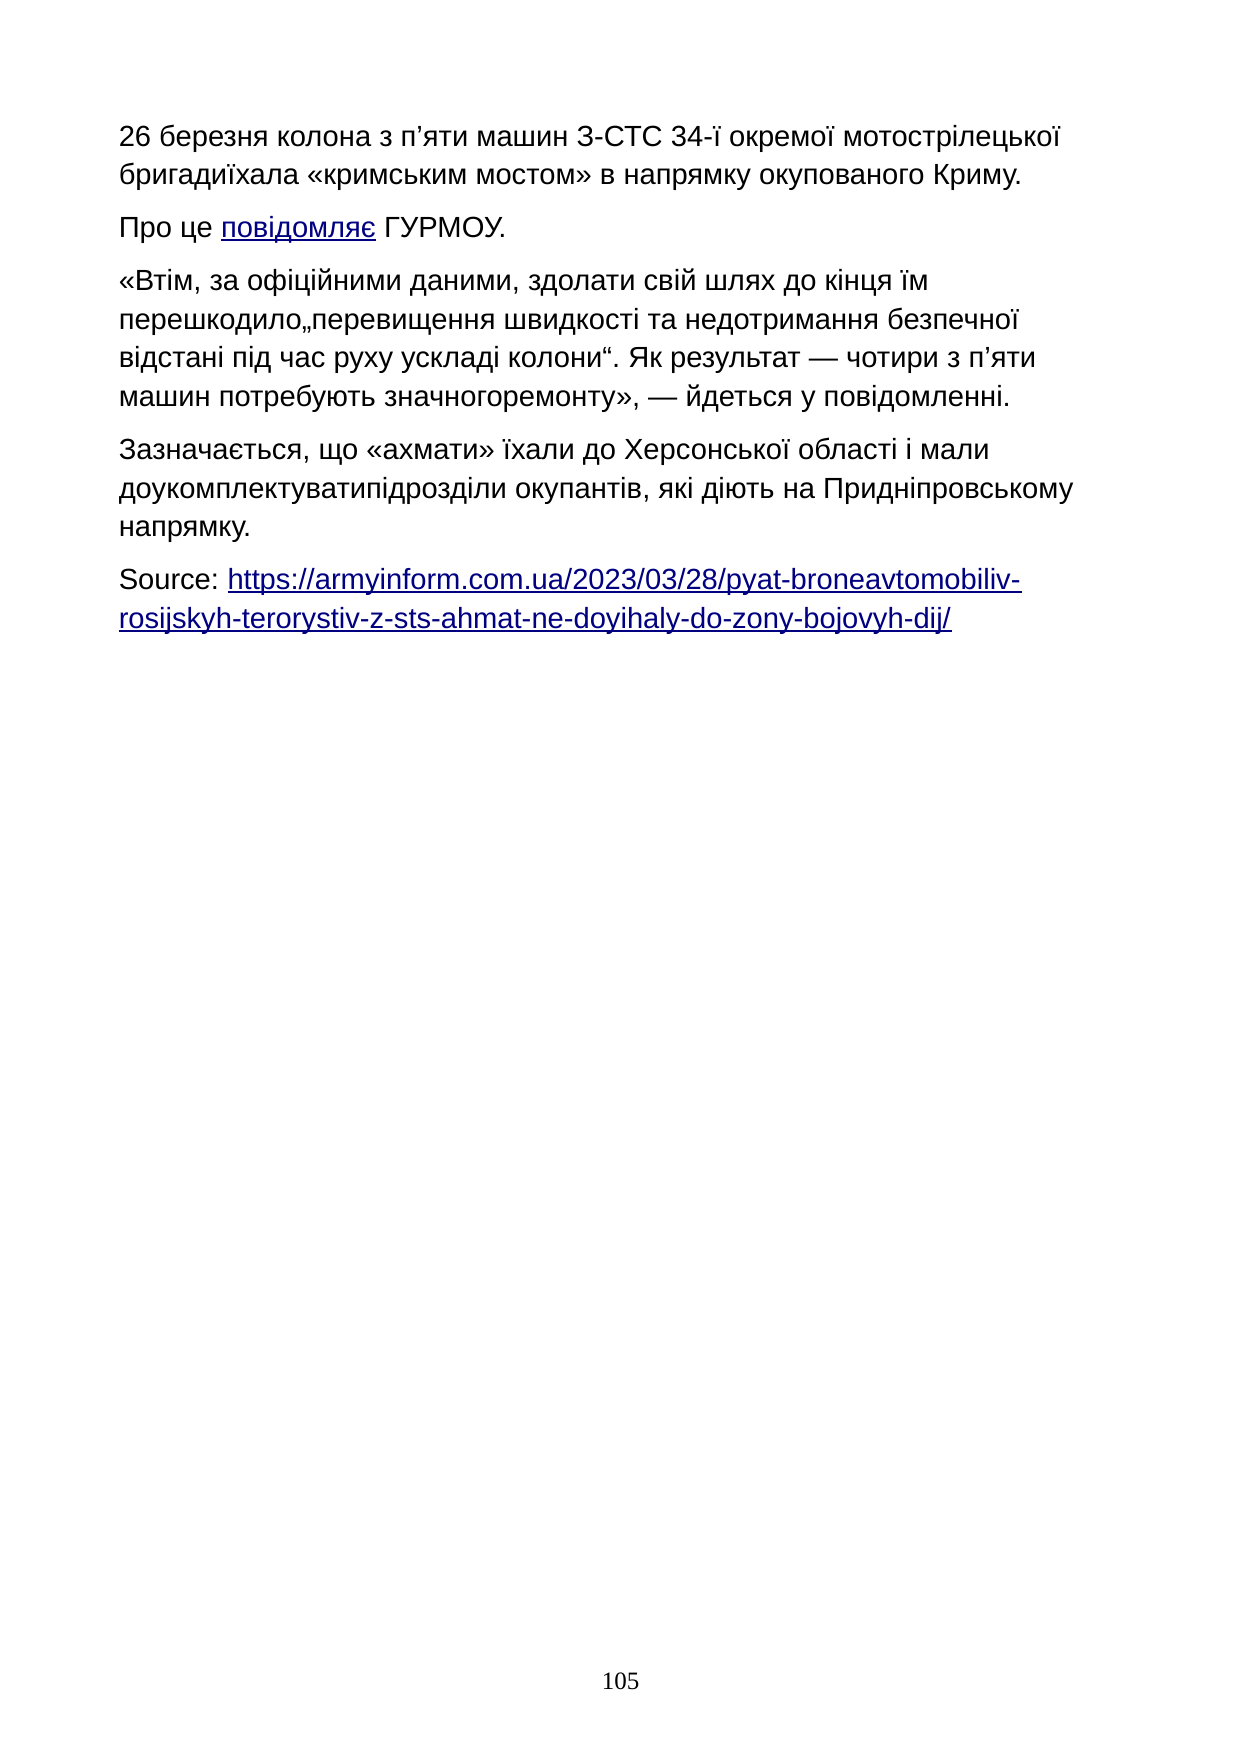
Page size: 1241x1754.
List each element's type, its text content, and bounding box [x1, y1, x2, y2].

text Source: https://armyinform.com.ua/2023/03/28/pyat-broneavtomobiliv-rosijskyh-terorystiv-z-sts-ahmat-ne-doyihaly-do-zony-bojovyh-dij/ [118, 562, 1122, 634]
text Зазначається, що «ахмати» їхали до Херсонської області і мали доукомплектуватипідрозділи окупантів, які діють на Придніпровському напрямку. [118, 432, 1122, 543]
text 26 березня колона з п’яти машин З-СТС 34-ї окремої мотострілецької бригадиїхала «кримським мостом» в напрямку окупованого Криму. [118, 118, 1122, 191]
text Про це повідомляє ГУРМОУ. [118, 210, 1122, 244]
text «Втім, за офіційними даними, здолати свій шлях до кінця їм перешкодило„перевищення швидкості та недотримання безпечної відстані під час руху ускладі колони“. Як результат — чотири з п’яти машин потребують значногоремонту», — йдеться у повідомленні. [118, 263, 1122, 412]
